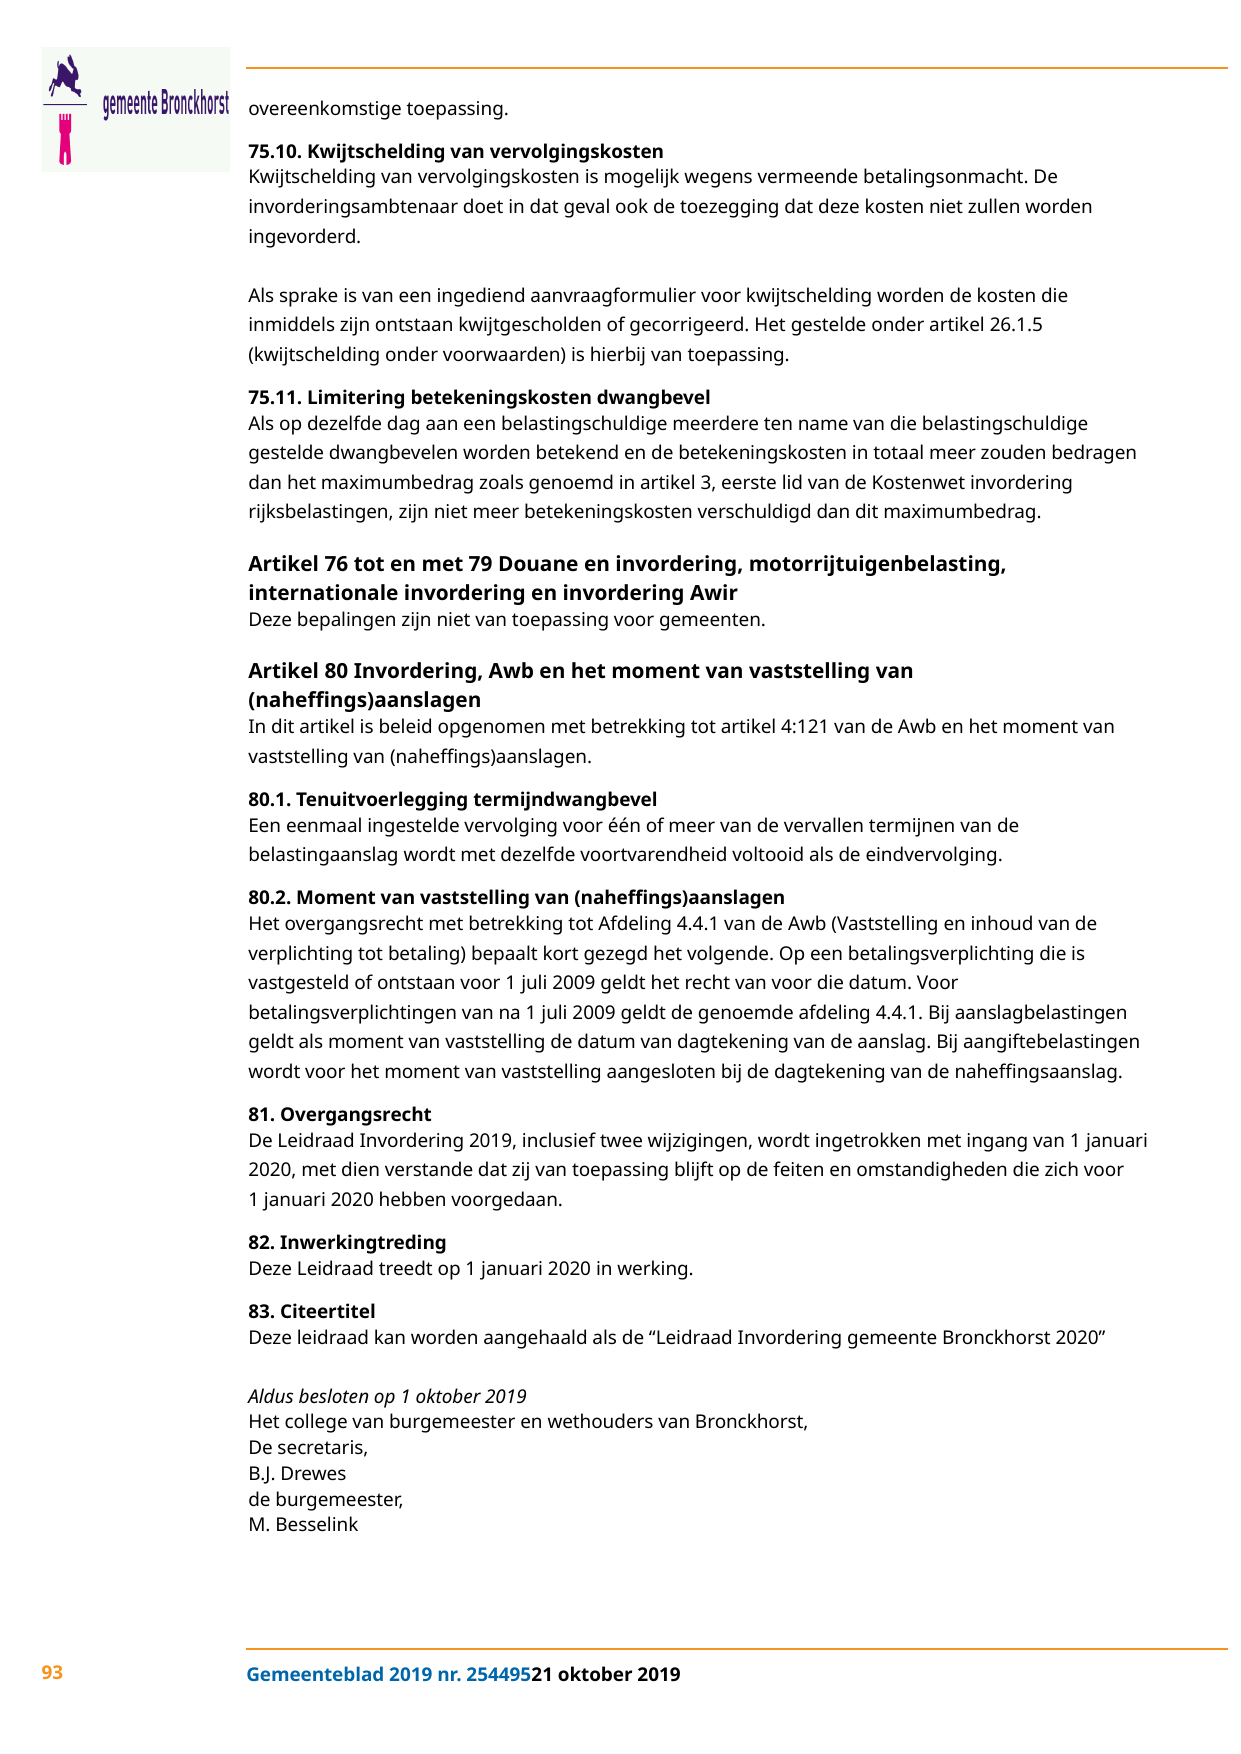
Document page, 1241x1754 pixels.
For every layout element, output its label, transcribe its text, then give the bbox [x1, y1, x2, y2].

text De secretaris, [248, 1434, 1152, 1460]
text In dit artikel is beleid opgenomen met betrekking tot artikel 4:121 van de Awb en het moment van vaststelling van (naheffings)aanslagen. [248, 713, 1152, 769]
text Een eenmaal ingestelde vervolging voor één of meer van de vervallen termijnen van de belastingaanslag wordt met dezelfde voortvarendheid voltooid als de eindvervolging. [248, 812, 1152, 867]
text Het college van burgemeester en wethouders van Bronckhorst, [248, 1409, 1152, 1434]
text Artikel 76 tot en met 79 Douane en invordering, motorrijtuigenbelasting, internationale invordering en invordering Awir [248, 549, 1152, 606]
text Als sprake is van een ingediend aanvraagformulier voor kwijtschelding worden de kosten die inmiddels zijn ontstaan kwijtgescholden of gecorrigeerd. Het gestelde onder artikel 26.1.5 (kwijtschelding onder voorwaarden) is hierbij van toepassing. [248, 282, 1152, 367]
picture [41, 47, 231, 172]
text Deze bepalingen zijn niet van toepassing voor gemeenten. [248, 606, 1152, 632]
text M. Besselink [248, 1512, 1152, 1537]
text 75.10. Kwijtschelding van vervolgingskosten [248, 138, 1152, 164]
text 83. Citeertitel [248, 1298, 1152, 1324]
text 75.11. Limitering betekeningskosten dwangbevel [248, 384, 1152, 410]
text B.J. Drewes [248, 1460, 1152, 1486]
text overeenkomstige toepassing. [248, 95, 1152, 121]
text 82. Inwerkingtreding [248, 1229, 1152, 1255]
text 81. Overgangsrecht [248, 1101, 1152, 1127]
text Het overgangsrecht met betrekking tot Afdeling 4.4.1 van de Awb (Vaststelling en inhoud van de verplichting tot betaling) bepaalt kort gezegd het volgende. Op een betalingsverplichting die is vastgesteld of ontstaan voor 1 juli 2009 geldt het recht van voor die datum. Voor betalingsverplichtingen van na 1 juli 2009 geldt de genoemde afdeling 4.4.1. Bij aanslagbelastingen geldt als moment van vaststelling de datum van dagtekening van de aanslag. Bij aangiftebelastingen wordt voor het moment van vaststelling aangesloten bij de dagtekening van de naheffingsaanslag. [248, 910, 1152, 1084]
text de burgemeester, [248, 1486, 1152, 1512]
text 80.2. Moment van vaststelling van (naheffings)aanslagen [248, 884, 1152, 910]
text De Leidraad Invordering 2019, inclusief twee wijzigingen, wordt ingetrokken met ingang van 1 januari 2020, met dien verstande dat zij van toepassing blijft op de feiten en omstandigheden die zich voor 1 januari 2020 hebben voorgedaan. [248, 1127, 1152, 1212]
text Aldus besloten op 1 oktober 2019 [248, 1383, 1152, 1409]
text 80.1. Tenuitvoerlegging termijndwangbevel [248, 786, 1152, 812]
text Deze Leidraad treedt op 1 januari 2020 in werking. [248, 1255, 1152, 1281]
text Deze leidraad kan worden aangehaald als de “Leidraad Invordering gemeente Bronckhorst 2020” [248, 1324, 1152, 1349]
text Als op dezelfde dag aan een belastingschuldige meerdere ten name van die belastingschuldige gestelde dwangbevelen worden betekend en de betekeningskosten in totaal meer zouden bedragen dan het maximumbedrag zoals genoemd in artikel 3, eerste lid van de Kostenwet invordering rijksbelastingen, zijn niet meer betekeningskosten verschuldigd dan dit maximumbedrag. [248, 410, 1152, 524]
text Artikel 80 Invordering, Awb en het moment van vaststelling van (naheffings)aanslagen [248, 656, 1152, 713]
text Kwijtschelding van vervolgingskosten is mogelijk wegens vermeende betalingsonmacht. De invorderingsambtenaar doet in dat geval ook de toezegging dat deze kosten niet zullen worden ingevorderd. [248, 164, 1152, 248]
